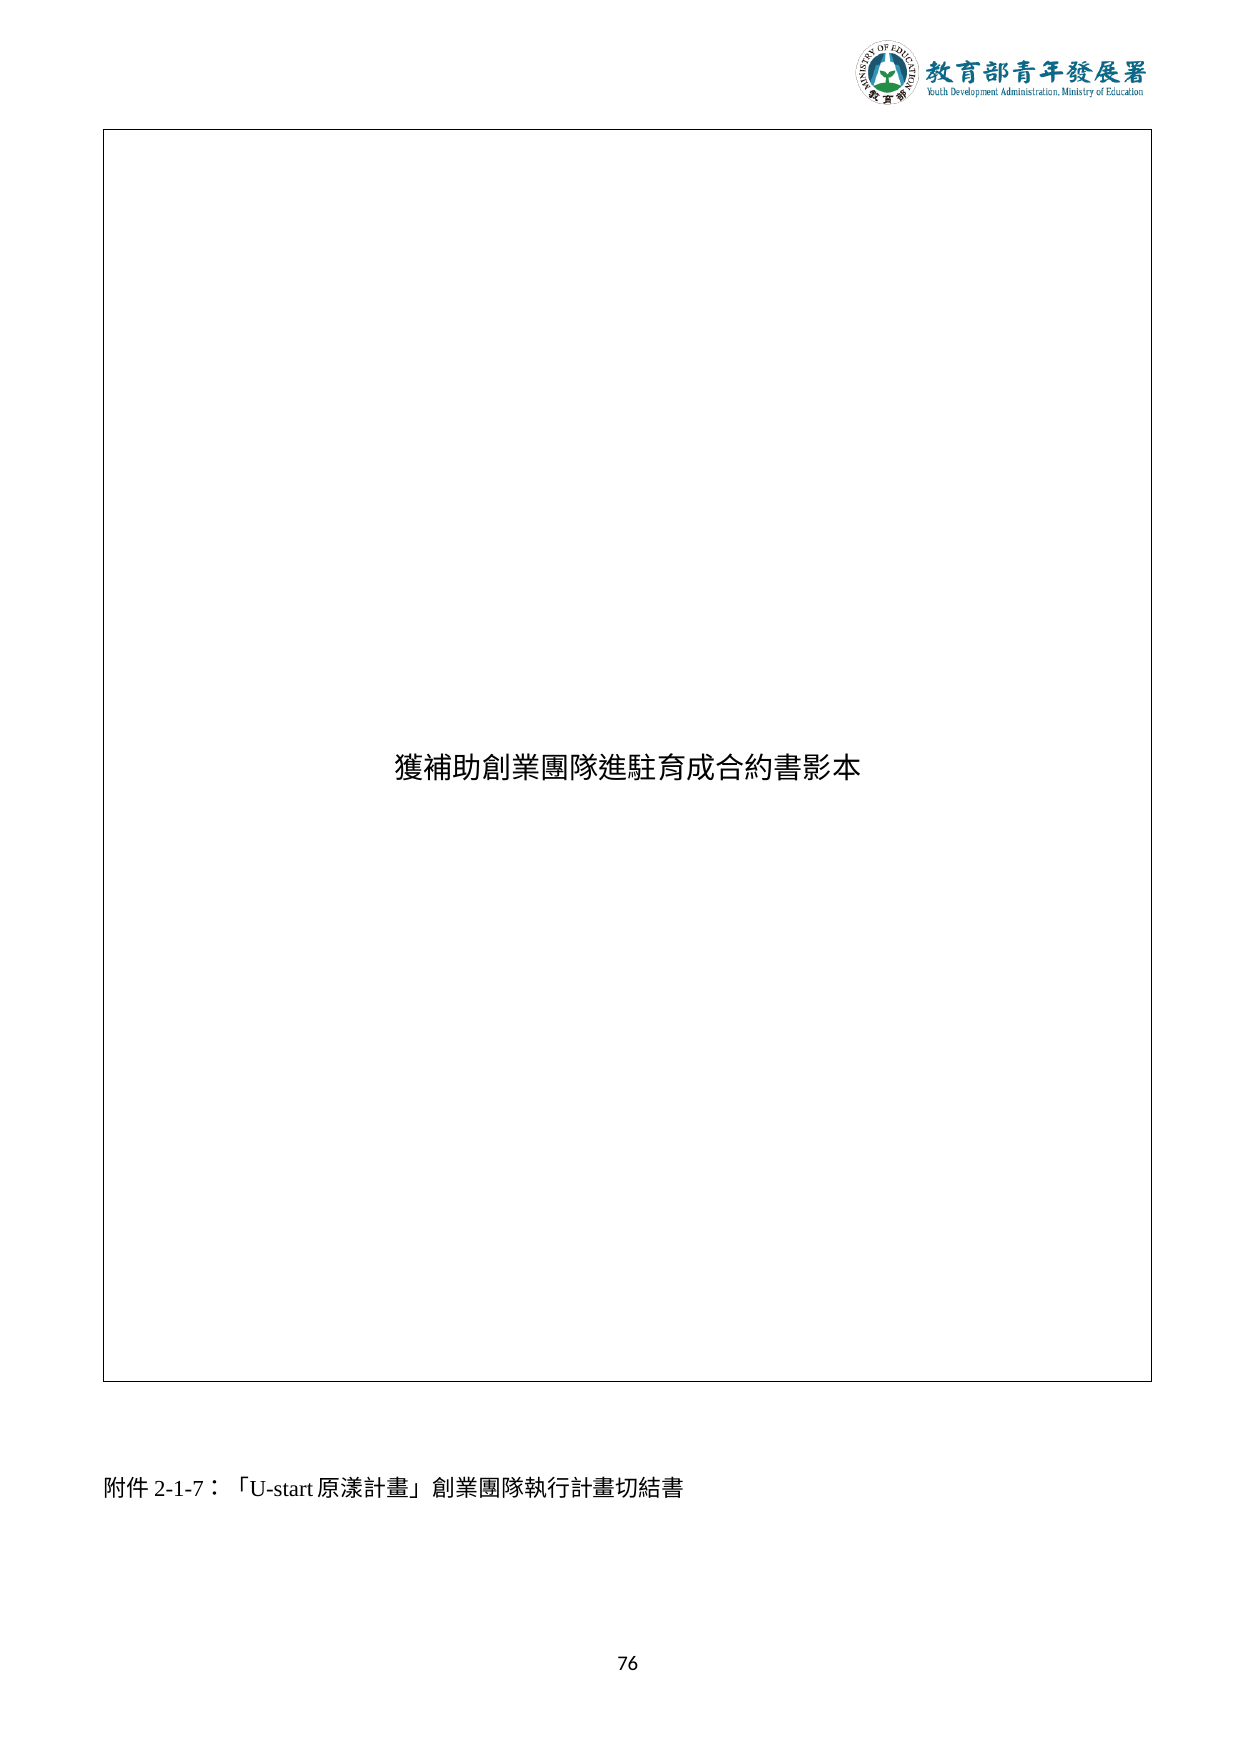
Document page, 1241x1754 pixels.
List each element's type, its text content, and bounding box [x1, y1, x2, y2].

table_header 獲補助創業團隊進駐育成合約書影本 [104, 130, 1151, 1381]
text 附件2-1-7：「U-start原漾計畫」創業團隊執行計畫切結書 [103, 1444, 1152, 1507]
